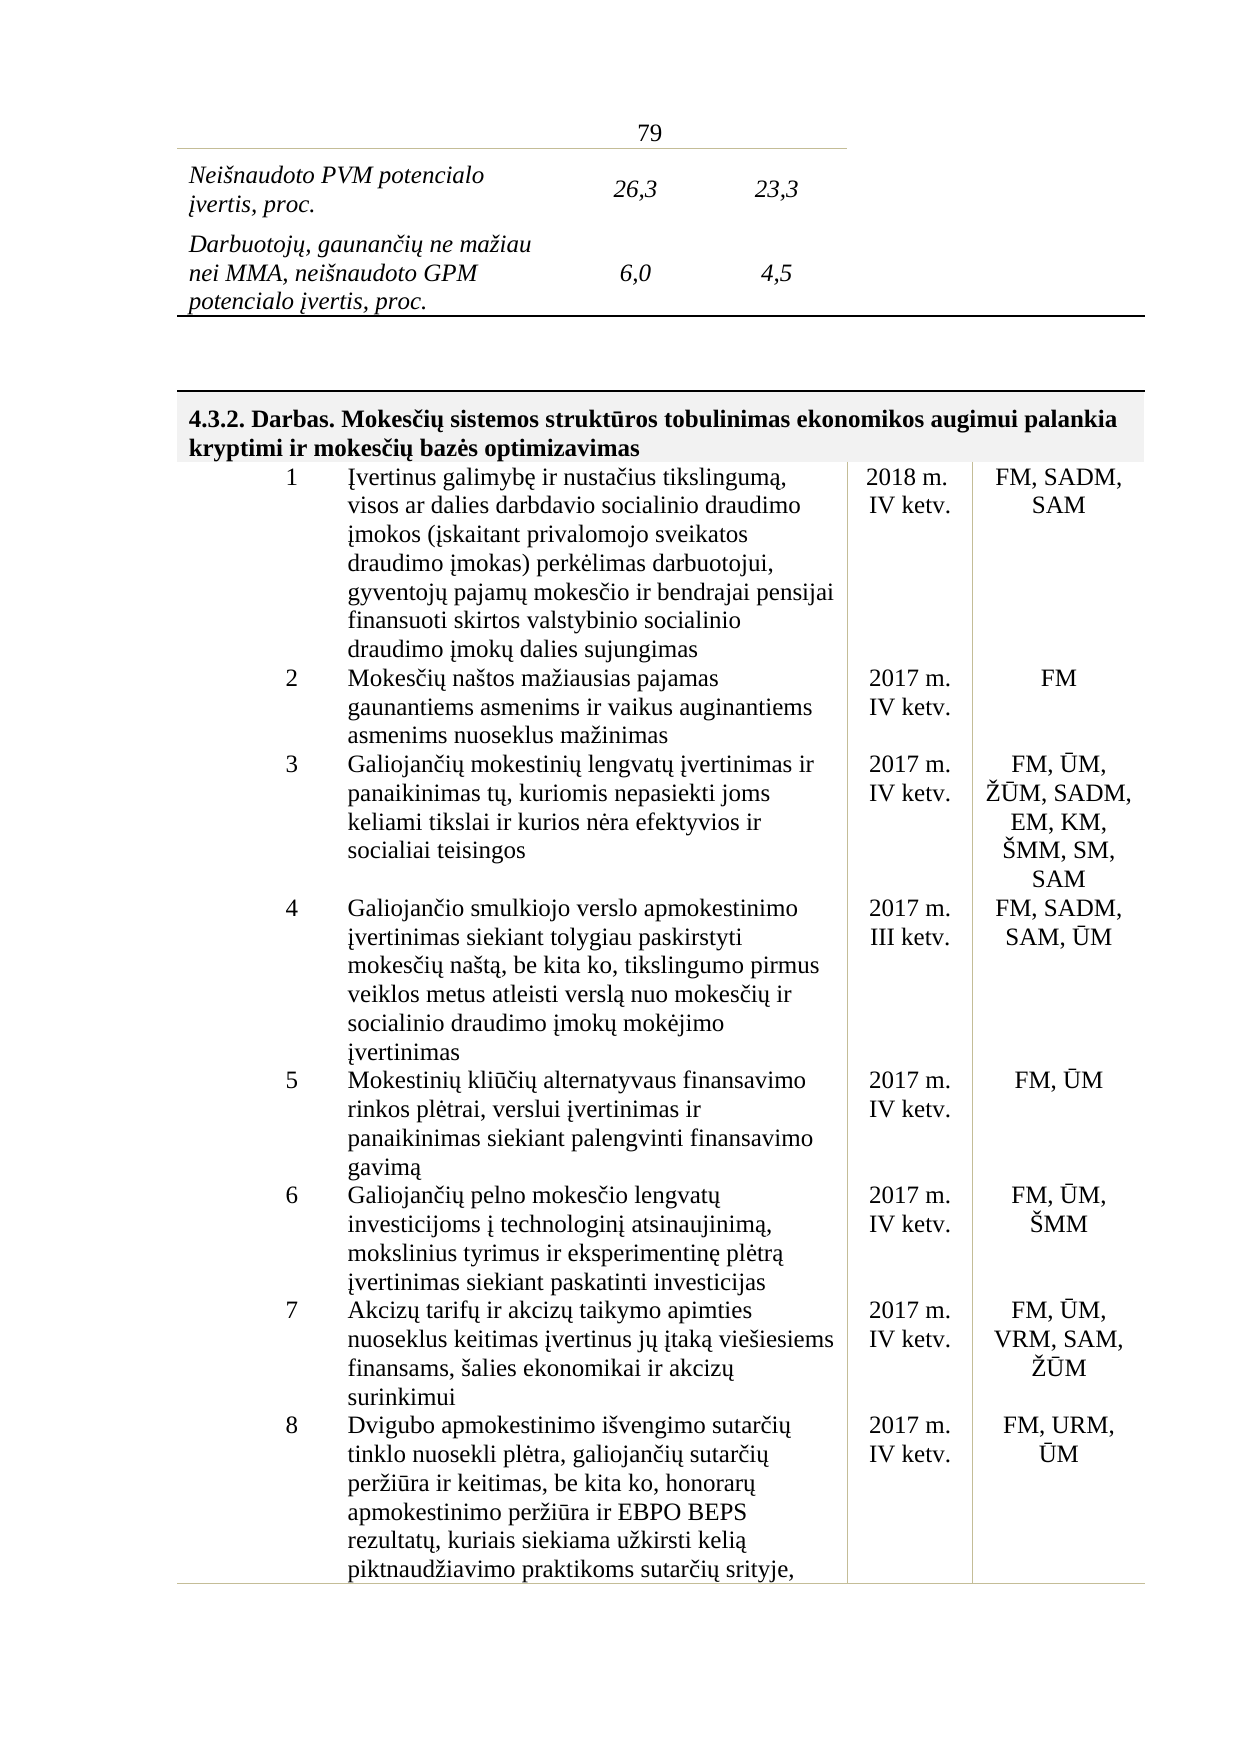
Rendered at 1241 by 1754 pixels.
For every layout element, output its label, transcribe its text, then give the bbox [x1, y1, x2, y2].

table_cell 4,5 [708, 229, 847, 315]
table_cell [527, 317, 564, 356]
table_cell [177, 1065, 247, 1180]
table_cell [177, 749, 247, 893]
table_cell [247, 356, 336, 390]
table_cell FM [973, 663, 1144, 749]
table_cell 2017 m. IV ketv. [848, 749, 972, 893]
table_cell 26,3 [565, 149, 708, 229]
table_cell [177, 1295, 247, 1410]
table_cell FM, ŪM, ŠMM [973, 1180, 1144, 1295]
table_cell [336, 317, 527, 356]
table_cell 4 [247, 893, 336, 1065]
table_cell [973, 356, 1144, 390]
table_cell [565, 317, 708, 356]
table_cell FM, ŪM, ŽŪM, SADM, EM, KM, ŠMM, SM, SAM [973, 749, 1144, 893]
table_cell 6 [247, 1180, 336, 1295]
table_cell FM, SADM, SAM, ŪM [973, 893, 1144, 1065]
table_cell 7 [247, 1295, 336, 1410]
table_cell [177, 462, 247, 663]
table_cell Įvertinus galimybę ir nustačius tikslingumą, visos ar dalies darbdavio socialinio draudimo įmokos (įskaitant privalomojo sveikatos draudimo įmokas) perkėlimas darbuotojui, gyventojų pajamų mokesčio ir bendrajai pensijai finansuoti skirtos valstybinio socialinio draudimo įmokų dalies sujungimas [336, 462, 847, 663]
table_cell [708, 317, 847, 356]
table_cell 2017 m. IV ketv. [848, 1065, 972, 1180]
table_cell 2017 m. IV ketv. [848, 663, 972, 749]
table_cell [177, 663, 247, 749]
table_cell 2017 m. IV ketv. [848, 1295, 972, 1410]
table_cell 23,3 [708, 149, 847, 229]
table_cell [708, 356, 847, 390]
table_cell [247, 317, 336, 356]
table_cell [847, 317, 973, 356]
table_cell 1 [247, 462, 336, 663]
table_cell 3 [247, 749, 336, 893]
table_cell [847, 356, 973, 390]
table_cell [847, 148, 973, 229]
table_cell Neišnaudoto PVM potencialo įvertis, proc. [177, 149, 564, 229]
table_cell 5 [247, 1065, 336, 1180]
table_cell [847, 229, 973, 315]
table_cell Mokesčių naštos mažiausias pajamas gaunantiems asmenims ir vaikus auginantiems asmenims nuoseklus mažinimas [336, 663, 847, 749]
table_cell 4.3.2. Darbas. Mokesčių sistemos struktūros tobulinimas ekonomikos augimui palankia kryptimi ir mokesčių bazės optimizavimas [177, 392, 1144, 462]
table_cell [177, 317, 247, 356]
table_cell 6,0 [565, 229, 708, 315]
table_cell 2017 m. III ketv. [848, 893, 972, 1065]
table_cell [177, 356, 247, 390]
table_cell 2017 m. IV ketv. [848, 1180, 972, 1295]
table_cell Galiojančio smulkiojo verslo apmokestinimo įvertinimas siekiant tolygiau paskirstyti mokesčių naštą, be kita ko, tikslingumo pirmus veiklos metus atleisti verslą nuo mokesčių ir socialinio draudimo įmokų mokėjimo įvertinimas [336, 893, 847, 1065]
table_cell [177, 1410, 247, 1583]
table_cell [973, 148, 1144, 229]
table_cell [177, 1180, 247, 1295]
table_cell [177, 893, 247, 1065]
table_cell Galiojančių pelno mokesčio lengvatų investicijoms į technologinį atsinaujinimą, mokslinius tyrimus ir eksperimentinę plėtrą įvertinimas siekiant paskatinti investicijas [336, 1180, 847, 1295]
table_cell Galiojančių mokestinių lengvatų įvertinimas ir panaikinimas tų, kuriomis nepasiekti joms keliami tikslai ir kurios nėra efektyvios ir socialiai teisingos [336, 749, 847, 893]
table_cell Akcizų tarifų ir akcizų taikymo apimties nuoseklus keitimas įvertinus jų įtaką viešiesiems finansams, šalies ekonomikai ir akcizų surinkimui [336, 1295, 847, 1410]
table_cell FM, ŪM [973, 1065, 1144, 1180]
table_cell [336, 356, 527, 390]
table_cell Darbuotojų, gaunančių ne mažiau nei MMA, neišnaudoto GPM potencialo įvertis, proc. [177, 229, 564, 315]
table_cell [565, 356, 708, 390]
table_cell 2018 m. IV ketv. [848, 462, 972, 663]
table_cell FM, SADM, SAM [973, 462, 1144, 663]
table_cell FM, URM, ŪM [973, 1410, 1144, 1583]
table_cell Mokestinių kliūčių alternatyvaus finansavimo rinkos plėtrai, verslui įvertinimas ir panaikinimas siekiant palengvinti finansavimo gavimą [336, 1065, 847, 1180]
table_cell [973, 229, 1144, 315]
table_cell 2 [247, 663, 336, 749]
table_cell Dvigubo apmokestinimo išvengimo sutarčių tinklo nuosekli plėtra, galiojančių sutarčių peržiūra ir keitimas, be kita ko, honorarų apmokestinimo peržiūra ir EBPO BEPS rezultatų, kuriais siekiama užkirsti kelią piktnaudžiavimo praktikoms sutarčių srityje, [336, 1410, 847, 1583]
table_cell FM, ŪM, VRM, SAM, ŽŪM [973, 1295, 1144, 1410]
table_cell 2017 m. IV ketv. [848, 1410, 972, 1583]
table_cell 8 [247, 1410, 336, 1583]
table_cell [527, 356, 564, 390]
table_cell [973, 317, 1144, 356]
